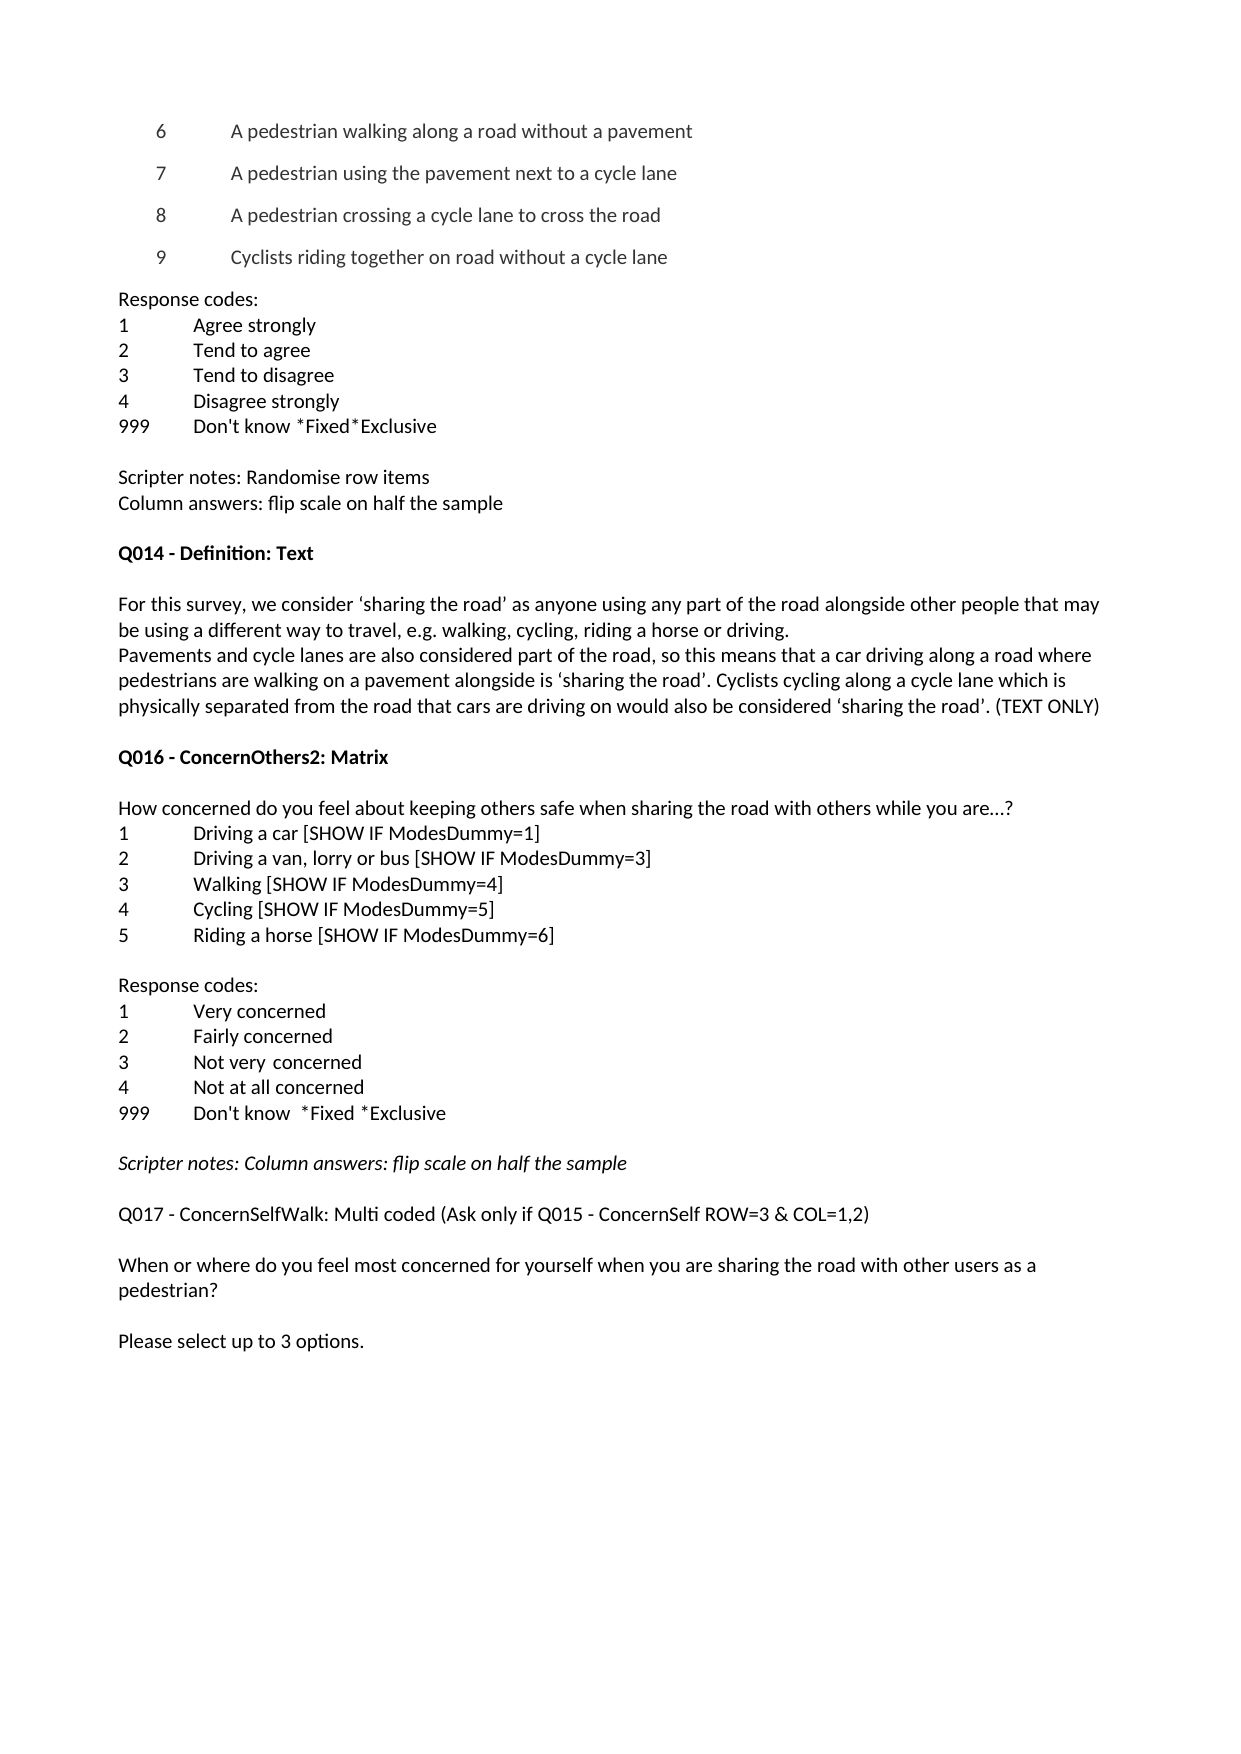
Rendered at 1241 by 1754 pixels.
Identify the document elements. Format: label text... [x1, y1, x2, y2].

text 2 Driving a van, lorry or bus [SHOW IF ModesDummy=3] [118, 846, 1122, 871]
text Response codes: [118, 973, 1122, 998]
text Pavements and cycle lanes are also considered part of the road, so this means that a car driving along a road where pedestrians are walking on a pavement alongside is ‘sharing the road’. Cyclists cycling along a cycle lane which is physically separated from the road that cars are driving on would also be considered ‘sharing the road’. (TEXT ONLY) [118, 642, 1122, 718]
text 3 Not very concerned [118, 1049, 1122, 1074]
text 1 Very concerned [118, 998, 1122, 1023]
text 5 Riding a horse [SHOW IF ModesDummy=6] [118, 922, 1122, 947]
text For this survey, we consider ‘sharing the road’ as anyone using any part of the road alongside other people that may be using a different way to travel, e.g. walking, cycling, riding a horse or driving. [118, 591, 1122, 642]
text 4 Not at all concerned [118, 1074, 1122, 1100]
text Q016 - ConcernOthers2: Matrix [118, 744, 1122, 769]
text 4 Disagree strongly [118, 388, 1122, 413]
text 4 Cycling [SHOW IF ModesDummy=5] [118, 896, 1122, 922]
text 2 Fairly concerned [118, 1023, 1122, 1049]
text 1 Agree strongly [118, 312, 1122, 337]
text 1 Driving a car [SHOW IF ModesDummy=1] [118, 820, 1122, 846]
text Response codes: [118, 286, 1122, 312]
text Scripter notes: Randomise row items [118, 464, 1122, 490]
text 3 Walking [SHOW IF ModesDummy=4] [118, 871, 1122, 896]
list A pedestrian walking along a road without a pavement [156, 118, 1122, 143]
text 2 Tend to agree [118, 337, 1122, 363]
list A pedestrian crossing a cycle lane to cross the road [156, 202, 1122, 228]
text 3 Tend to disagree [118, 363, 1122, 388]
text Scripter notes: Column answers: flip scale on half the sample Q017 - ConcernSelfWalk: Multi coded (Ask only if Q015 - ConcernSelf ROW=3 & COL=1,2) When or where do you feel most concerned for yourself when you are sharing the road with other users as a pedestrian? Please select up to 3 options. [118, 1151, 1122, 1354]
text 999 Don't know *Fixed *Exclusive [118, 1100, 1122, 1125]
list A pedestrian using the pavement next to a cycle lane [156, 160, 1122, 186]
text 999 Don't know *Fixed*Exclusive [118, 413, 1122, 439]
text How concerned do you feel about keeping others safe when sharing the road with others while you are…? [118, 795, 1122, 820]
list Cyclists riding together on road without a cycle lane [156, 244, 1122, 270]
text Column answers: flip scale on half the sample [118, 490, 1122, 515]
text Q014 - Definition: Text [118, 541, 1122, 566]
